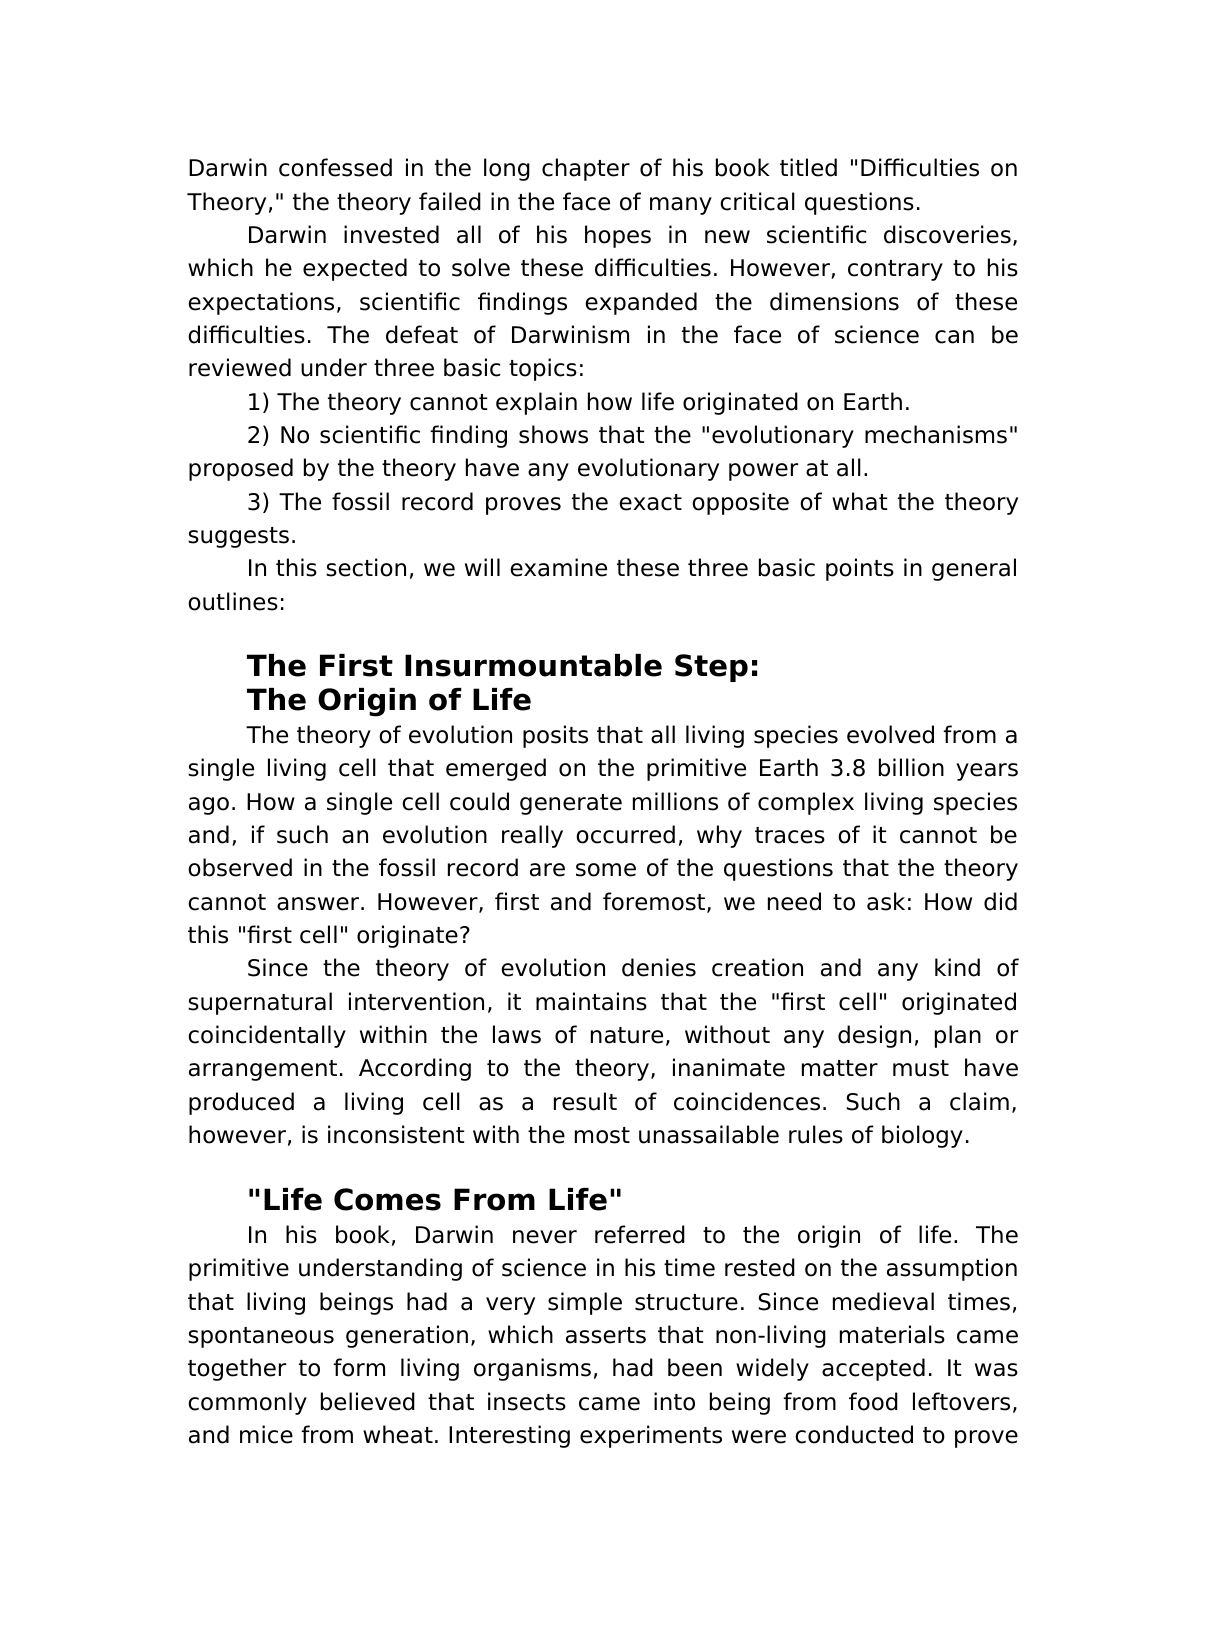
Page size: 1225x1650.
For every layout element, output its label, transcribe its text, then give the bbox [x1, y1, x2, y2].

text The First Insurmountable Step: [187, 650, 1020, 683]
text "Life Comes From Life" [187, 1183, 1020, 1217]
text The theory of evolution posits that all living species evolved from a single living cell that emerged on the primitive Earth 3.8 billion years ago. How a single cell could generate millions of complex living species and, if such an evolution really occurred, why traces of it cannot be observed in the fossil record are some of the questions that the theory cannot answer. However, first and foremost, we need to ask: How did this "first cell" originate? [187, 717, 1020, 950]
text Since the theory of evolution denies creation and any kind of supernatural intervention, it maintains that the "first cell" originated coincidentally within the laws of nature, without any design, plan or arrangement. According to the theory, inanimate matter must have produced a living cell as a result of coincidences. Such a claim, however, is inconsistent with the most unassailable rules of biology. [187, 950, 1020, 1150]
text In his book, Darwin never referred to the origin of life. The primitive understanding of science in his time rested on the assumption that living beings had a very simple structure. Since medieval times, spontaneous generation, which asserts that non-living materials came together to form living organisms, had been widely accepted. It was commonly believed that insects came into being from food leftovers, and mice from wheat. Interesting experiments were conducted to prove [187, 1217, 1020, 1450]
text 1) The theory cannot explain how life originated on Earth. [187, 383, 1020, 417]
text The Origin of Life [187, 683, 1020, 717]
text In this section, we will examine these three basic points in general outlines: [187, 550, 1020, 617]
text Darwin invested all of his hopes in new scientific discoveries, which he expected to solve these difficulties. However, contrary to his expectations, scientific findings expanded the dimensions of these difficulties. The defeat of Darwinism in the face of science can be reviewed under three basic topics: [187, 217, 1020, 383]
text Darwin confessed in the long chapter of his book titled "Difficulties on Theory," the theory failed in the face of many critical questions. [187, 150, 1020, 217]
text 3) The fossil record proves the exact opposite of what the theory suggests. [187, 483, 1020, 550]
text 2) No scientific finding shows that the "evolutionary mechanisms" proposed by the theory have any evolutionary power at all. [187, 417, 1020, 483]
